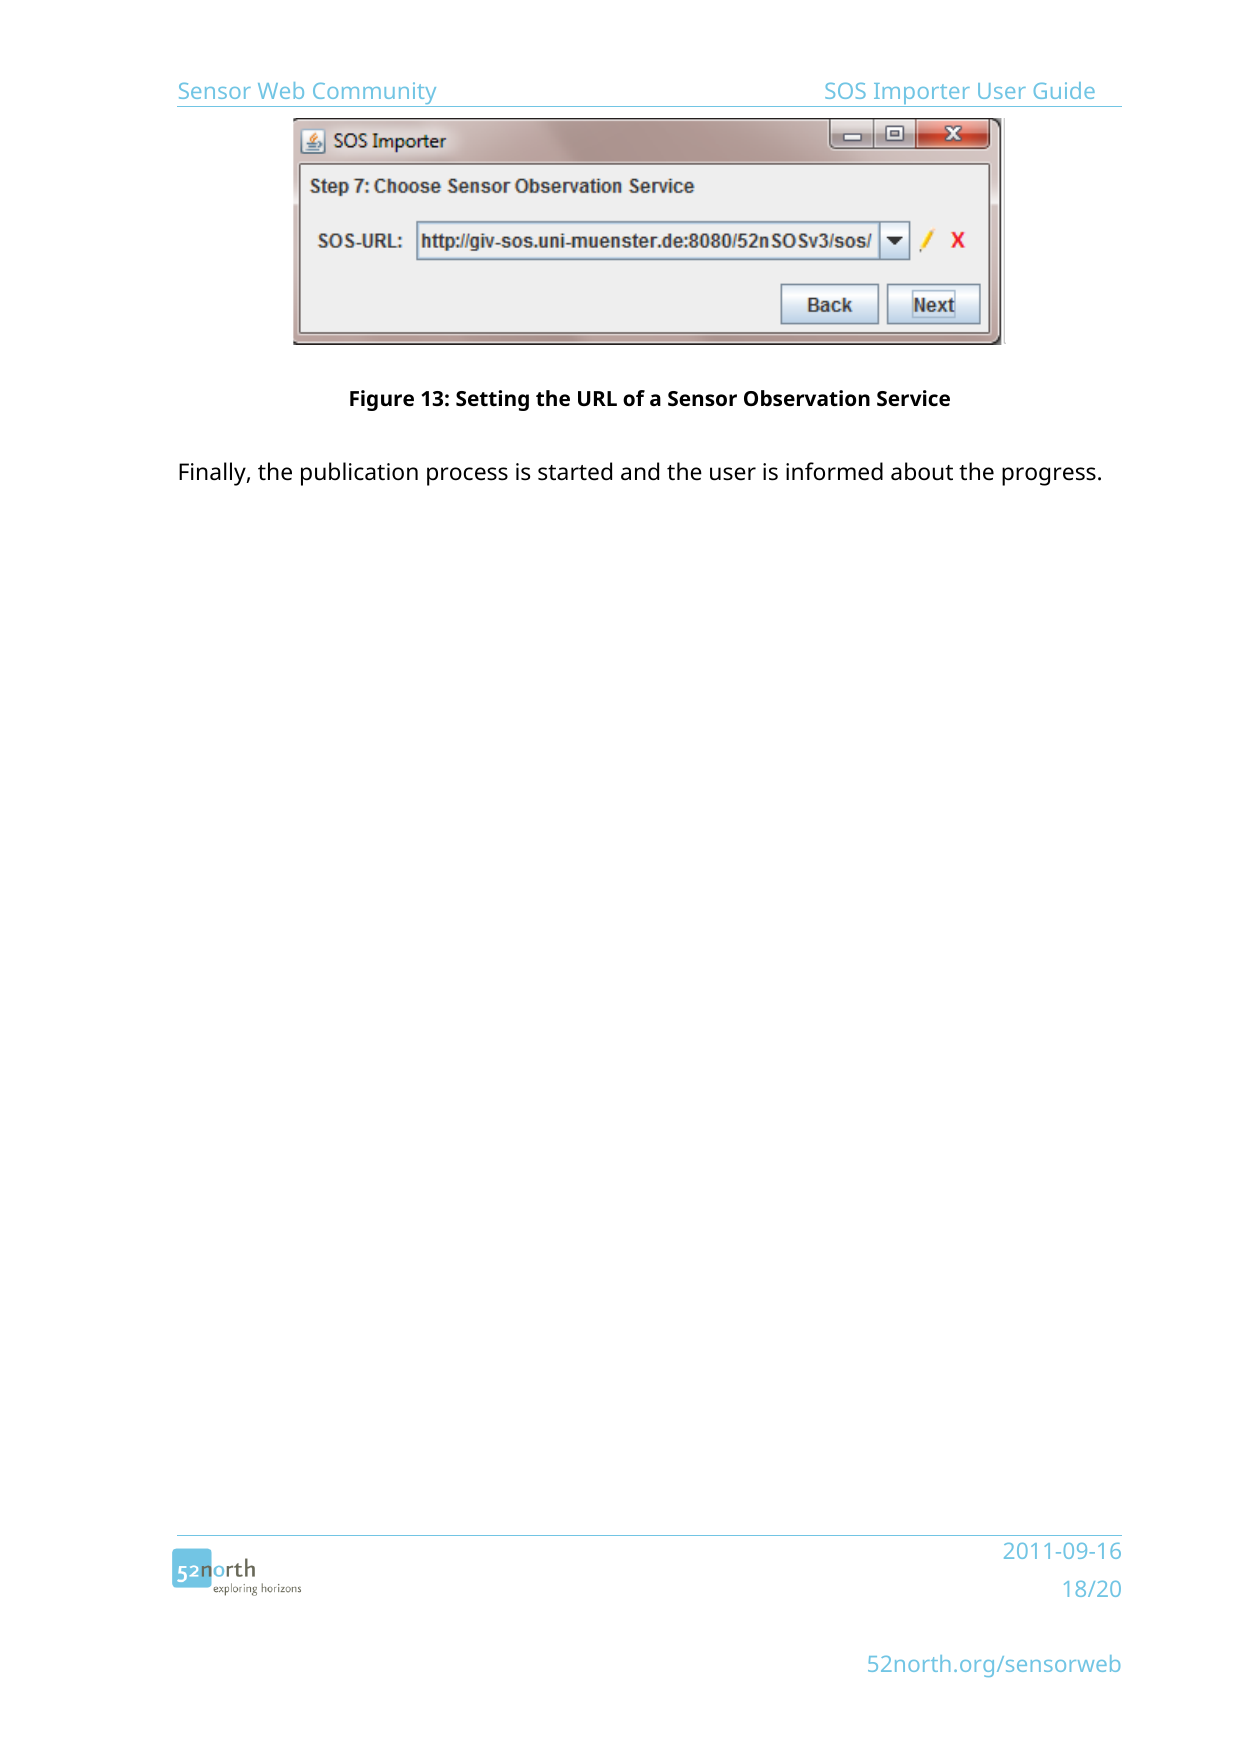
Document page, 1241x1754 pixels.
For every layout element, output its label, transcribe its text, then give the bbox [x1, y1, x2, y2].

text Finally, the publication process is started and the user is informed about the progress. [177, 456, 1122, 487]
text Figure 13: Setting the URL of a Sensor Observation Service [177, 384, 1122, 413]
